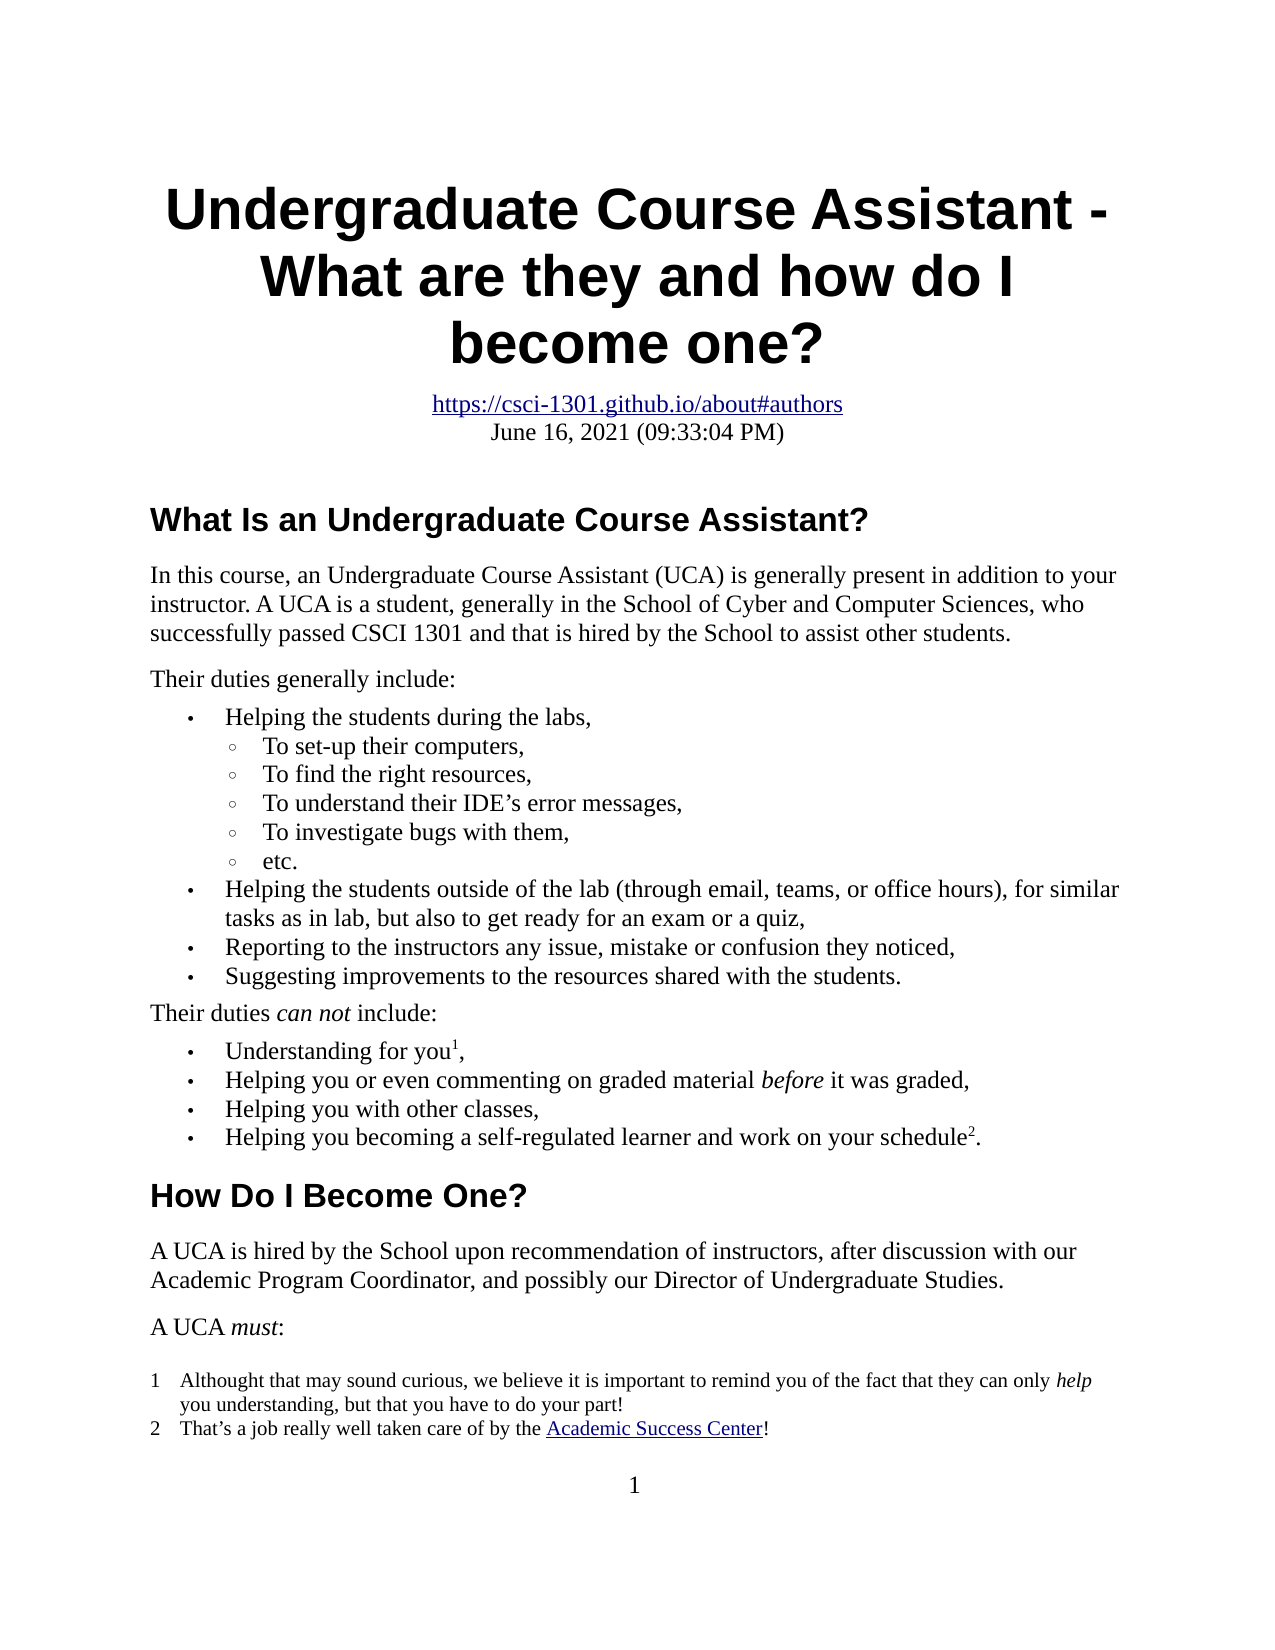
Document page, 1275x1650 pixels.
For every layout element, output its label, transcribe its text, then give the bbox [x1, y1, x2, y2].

text A UCA must: [150, 1312, 1125, 1340]
list To investigate bugs with them, [225, 817, 1125, 846]
list etc. [225, 846, 1125, 874]
text A UCA is hired by the School upon recommendation of instructors, after discussion with our Academic Program Coordinator, and possibly our Director of Undergraduate Studies. [150, 1236, 1125, 1294]
subtitle How Do I Become One? [150, 1176, 1125, 1215]
list Helping the students during the labs, [187, 702, 1125, 731]
list To find the right resources, [225, 759, 1125, 788]
text https://csci-1301.github.io/about#authors [150, 389, 1125, 417]
text June 16, 2021 (09:33:04 PM) [150, 417, 1125, 446]
list Suggesting improvements to the resources shared with the students. [187, 961, 1125, 989]
list To set-up their computers, [225, 731, 1125, 759]
list Helping the students outside of the lab (through email, teams, or office hours), for similar tasks as in lab, but also to get ready for an exam or a quiz, [187, 874, 1125, 932]
list That’s a job really well taken care of by the Academic Success Center! [150, 1416, 1125, 1440]
title Undergraduate Course Assistant - What are they and how do I become one? [150, 175, 1125, 376]
text Their duties generally include: [150, 664, 1125, 693]
text In this course, an Undergraduate Course Assistant (UCA) is generally present in addition to your instructor. A UCA is a student, generally in the School of Cyber and Computer Sciences, who successfully passed CSCI 1301 and that is hired by the School to assist other students. [150, 560, 1125, 646]
list Helping you with other classes, [187, 1094, 1125, 1122]
list To understand their IDE’s error messages, [225, 788, 1125, 817]
list Helping you becoming a self-regulated learner and work on your schedule. [187, 1122, 1125, 1151]
subtitle What Is an Undergraduate Course Assistant? [150, 500, 1125, 539]
list Reporting to the instructors any issue, mistake or confusion they noticed, [187, 932, 1125, 961]
text Their duties can not include: [150, 998, 1125, 1027]
list Helping you or even commenting on graded material before it was graded, [187, 1065, 1125, 1094]
list Understanding for you, [187, 1036, 1125, 1065]
list Althought that may sound curious, we believe it is important to remind you of the fact that they can only help you understanding, but that you have to do your part! [150, 1368, 1125, 1416]
